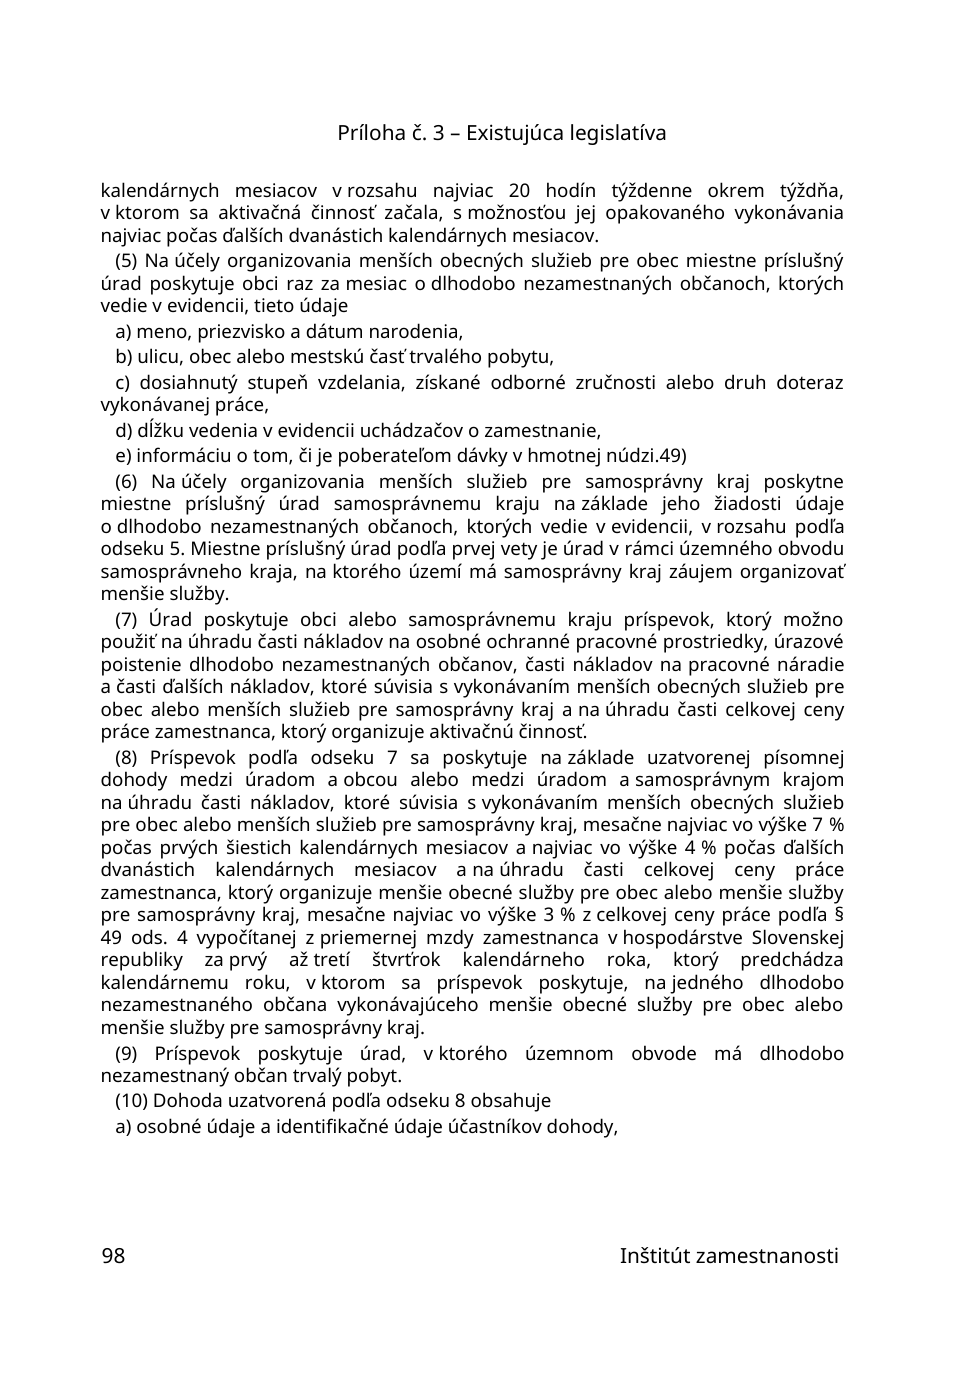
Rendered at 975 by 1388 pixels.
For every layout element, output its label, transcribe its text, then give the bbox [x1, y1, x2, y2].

text e) informáciu o tom, či je poberateľom dávky v hmotnej núdzi.49) [100, 443, 844, 468]
text (5) Na účely organizovania menších obecných služieb pre obec miestne príslušný úrad poskytuje obci raz za mesiac o dlhodobo nezamestnaných občanoch, ktorých vedie v evidencii, tieto údaje [100, 248, 844, 318]
text a) osobné údaje a identifikačné údaje účastníkov dohody, [100, 1113, 844, 1139]
text b) ulicu, obec alebo mestskú časť trvalého pobytu, [100, 344, 844, 369]
text (6) Na účely organizovania menších služieb pre samosprávny kraj poskytne miestne príslušný úrad samosprávnemu kraju na základe jeho žiadosti údaje o dlhodobo nezamestnaných občanoch, ktorých vedie v evidencii, v rozsahu podľa odseku 5. Miestne príslušný úrad podľa prvej vety je úrad v rámci územného obvodu samosprávneho kraja, na ktorého území má samosprávny kraj záujem organizovať menšie služby. [100, 468, 844, 606]
text d) dĺžku vedenia v evidencii uchádzačov o zamestnanie, [100, 417, 844, 443]
text (10) Dohoda uzatvorená podľa odseku 8 obsahuje [100, 1088, 844, 1113]
text (7) Úrad poskytuje obci alebo samosprávnemu kraju príspevok, ktorý možno použiť na úhradu časti nákladov na osobné ochranné pracovné prostriedky, úrazové poistenie dlhodobo nezamestnaných občanov, časti nákladov na pracovné náradie a časti ďalších nákladov, ktoré súvisia s vykonávaním menších obecných služieb pre obec alebo menších služieb pre samosprávny kraj a na úhradu časti celkovej ceny práce zamestnanca, ktorý organizuje aktivačnú činnosť. [100, 606, 844, 744]
text (8) Príspevok podľa odseku 7 sa poskytuje na základe uzatvorenej písomnej dohody medzi úradom a obcou alebo medzi úradom a samosprávnym krajom na úhradu časti nákladov, ktoré súvisia s vykonávaním menších obecných služieb pre obec alebo menších služieb pre samosprávny kraj, mesačne najviac vo výške 7 % počas prvých šiestich kalendárnych mesiacov a najviac vo výške 4 % počas ďalších dvanástich kalendárnych mesiacov a na úhradu časti celkovej ceny práce zamestnanca, ktorý organizuje menšie obecné služby pre obec alebo menšie služby pre samosprávny kraj, mesačne najviac vo výške 3 % z celkovej ceny práce podľa § 49 ods. 4 vypočítanej z priemernej mzdy zamestnanca v hospodárstve Slovenskej republiky za prvý až tretí štvrťrok kalendárneho roka, ktorý predchádza kalendárnemu roku, v ktorom sa príspevok poskytuje, na jedného dlhodobo nezamestnaného občana vykonávajúceho menšie obecné služby pre obec alebo menšie služby pre samosprávny kraj. [100, 744, 844, 1040]
text kalendárnych mesiacov v rozsahu najviac 20 hodín týždenne okrem týždňa, v ktorom sa aktivačná činnosť začala, s možnosťou jej opakovaného vykonávania najviac počas ďalších dvanástich kalendárnych mesiacov. [100, 177, 844, 248]
text a) meno, priezvisko a dátum narodenia, [100, 318, 844, 344]
text c) dosiahnutý stupeň vzdelania, získané odborné zručnosti alebo druh doteraz vykonávanej práce, [100, 369, 844, 417]
text (9) Príspevok poskytuje úrad, v ktorého územnom obvode má dlhodobo nezamestnaný občan trvalý pobyt. [100, 1040, 844, 1088]
